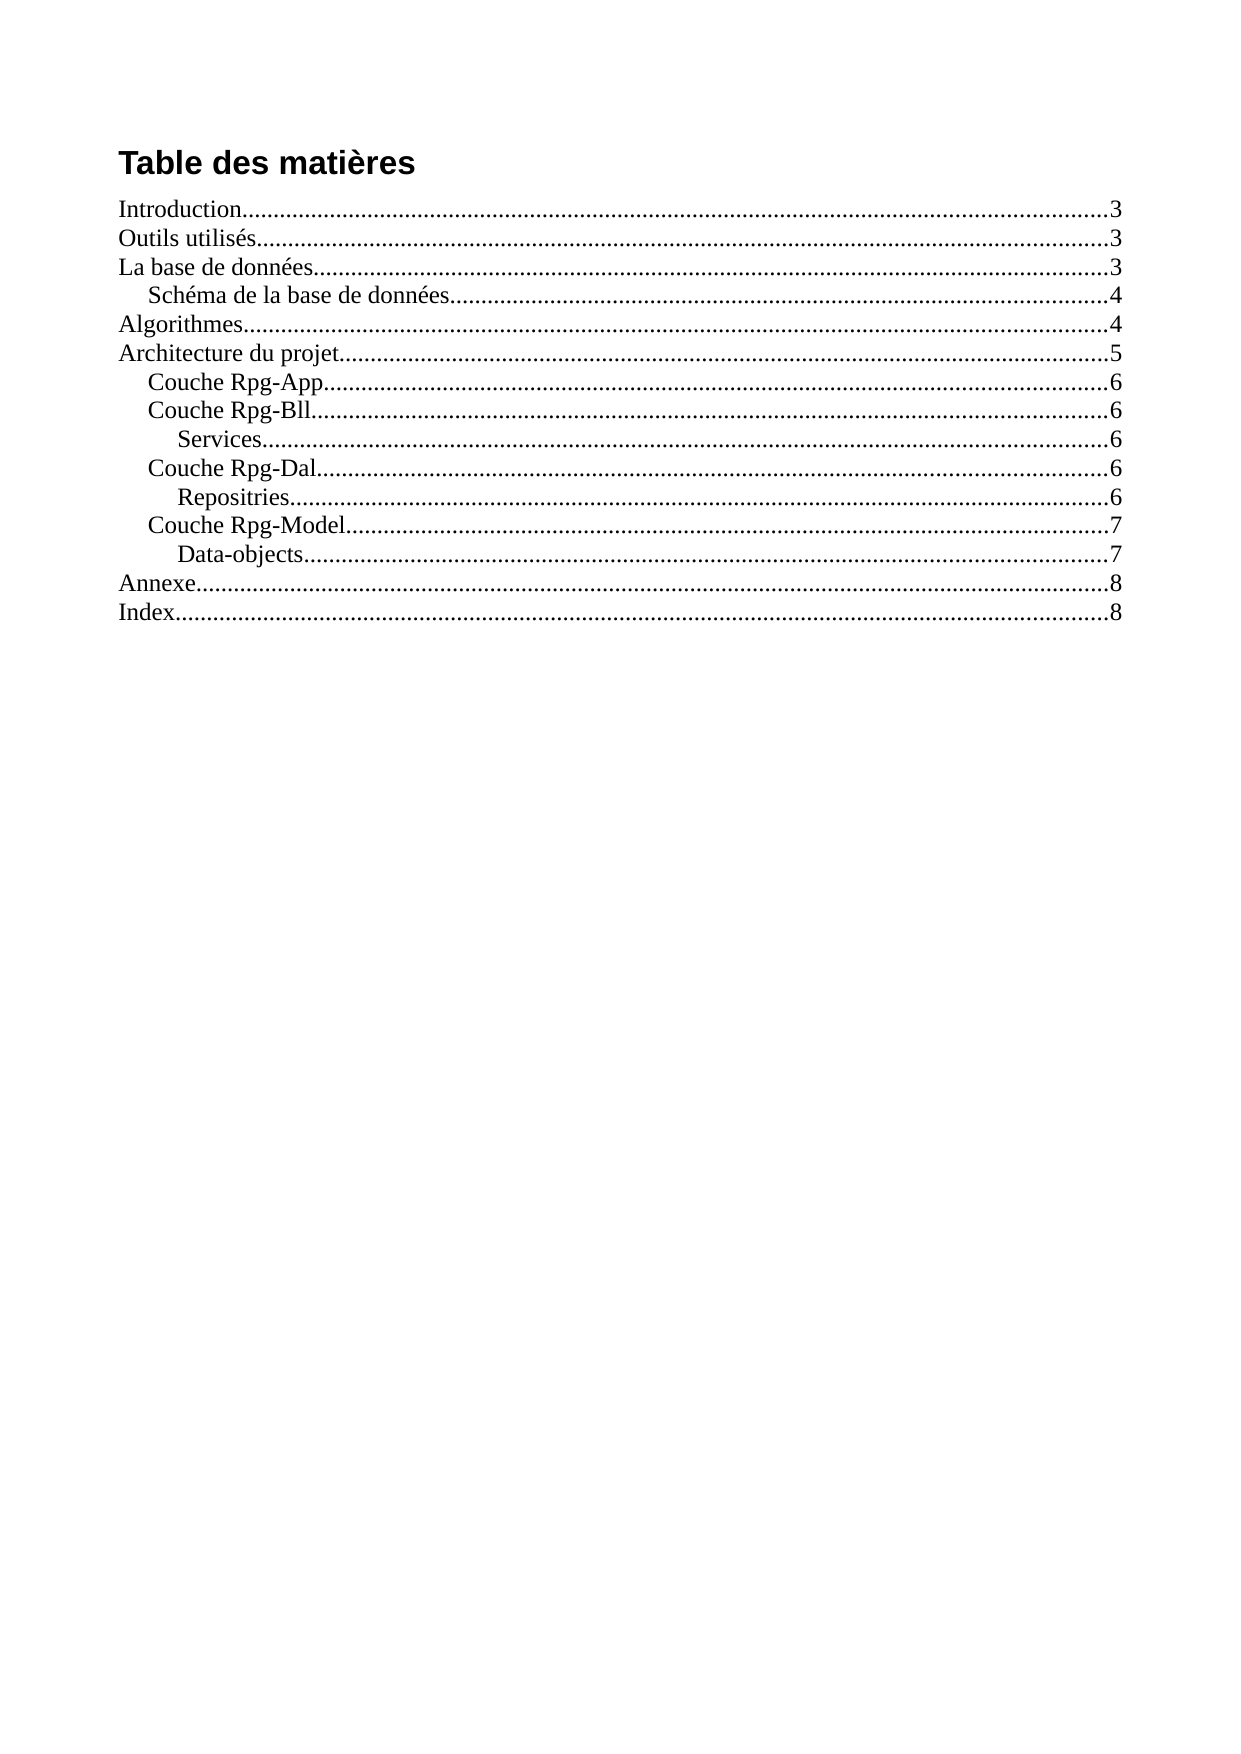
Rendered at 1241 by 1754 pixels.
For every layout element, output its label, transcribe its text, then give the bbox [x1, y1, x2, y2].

text La base de données 3 [118, 252, 1122, 280]
text Couche Rpg-App 6 [148, 367, 1122, 395]
text Annexe 8 [118, 568, 1122, 597]
text Schéma de la base de données 4 [148, 280, 1122, 309]
text Couche Rpg-Bll 6 [148, 395, 1122, 424]
text Repositries 6 [177, 482, 1122, 510]
text Outils utilisés 3 [118, 223, 1122, 252]
text Introduction 3 [118, 194, 1122, 223]
text Data-objects 7 [177, 539, 1122, 568]
text Algorithmes 4 [118, 309, 1122, 338]
text Couche Rpg-Dal 6 [148, 453, 1122, 482]
text Services 6 [177, 424, 1122, 453]
text Index 8 [118, 597, 1122, 625]
text Architecture du projet 5 [118, 338, 1122, 367]
text Couche Rpg-Model 7 [148, 510, 1122, 539]
subtitle Table des matières [118, 143, 1122, 182]
